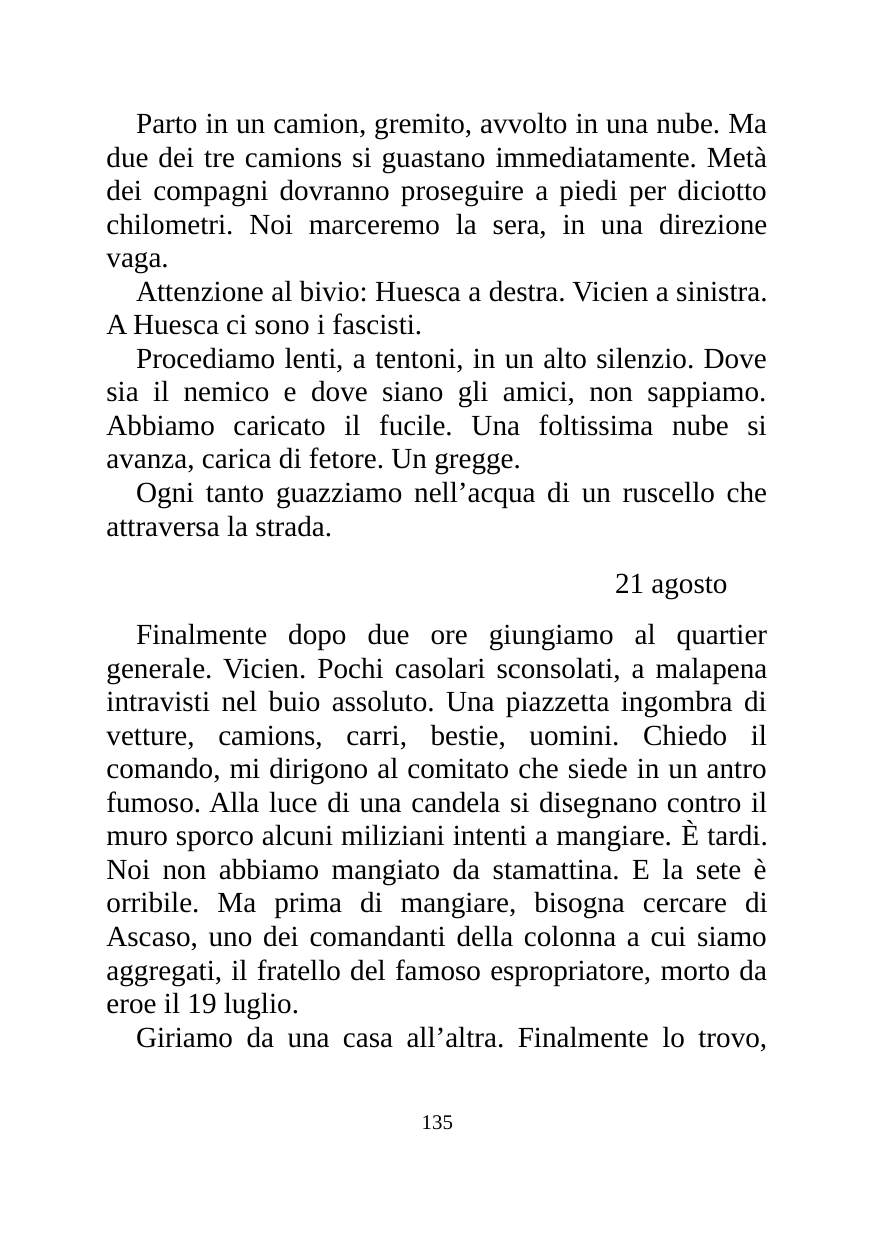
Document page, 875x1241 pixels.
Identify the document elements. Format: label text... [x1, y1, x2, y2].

text Procediamo lenti, a tentoni, in un alto silenzio. Dove sia il nemico e dove siano gli amici, non sappiamo. Abbiamo caricato il fucile. Una foltissima nube si avanza, carica di fetore. Un gregge. [106, 341, 768, 475]
text 21 agosto [106, 566, 727, 599]
text Finalmente dopo due ore giungiamo al quartier generale. Vicien. Pochi casolari sconsolati, a malapena intravisti nel buio assoluto. Una piazzetta ingombra di vetture, camions, carri, bestie, uomini. Chiedo il comando, mi dirigono al comitato che siede in un antro fumoso. Alla luce di una candela si disegnano contro il muro sporco alcuni miliziani intenti a mangiare. È tardi. Noi non abbiamo mangiato da stamattina. E la sete è orribile. Ma prima di mangiare, bisogna cercare di Ascaso, uno dei comandanti della colonna a cui siamo aggregati, il fratello del famoso espropriatore, morto da eroe il 19 luglio. [106, 617, 768, 1020]
text Parto in un camion, gremito, avvolto in una nube. Ma due dei tre camions si guastano immediatamente. Metà dei compagni dovranno proseguire a piedi per diciotto chilometri. Noi marceremo la sera, in una direzione vaga. [106, 106, 768, 274]
text Ogni tanto guazziamo nell’acqua di un ruscello che attraversa la strada. [106, 475, 768, 542]
text Giriamo da una casa all’altra. Finalmente lo trovo, [106, 1020, 768, 1053]
text Attenzione al bivio: Huesca a destra. Vicien a sinistra. A Huesca ci sono i fascisti. [106, 274, 768, 341]
